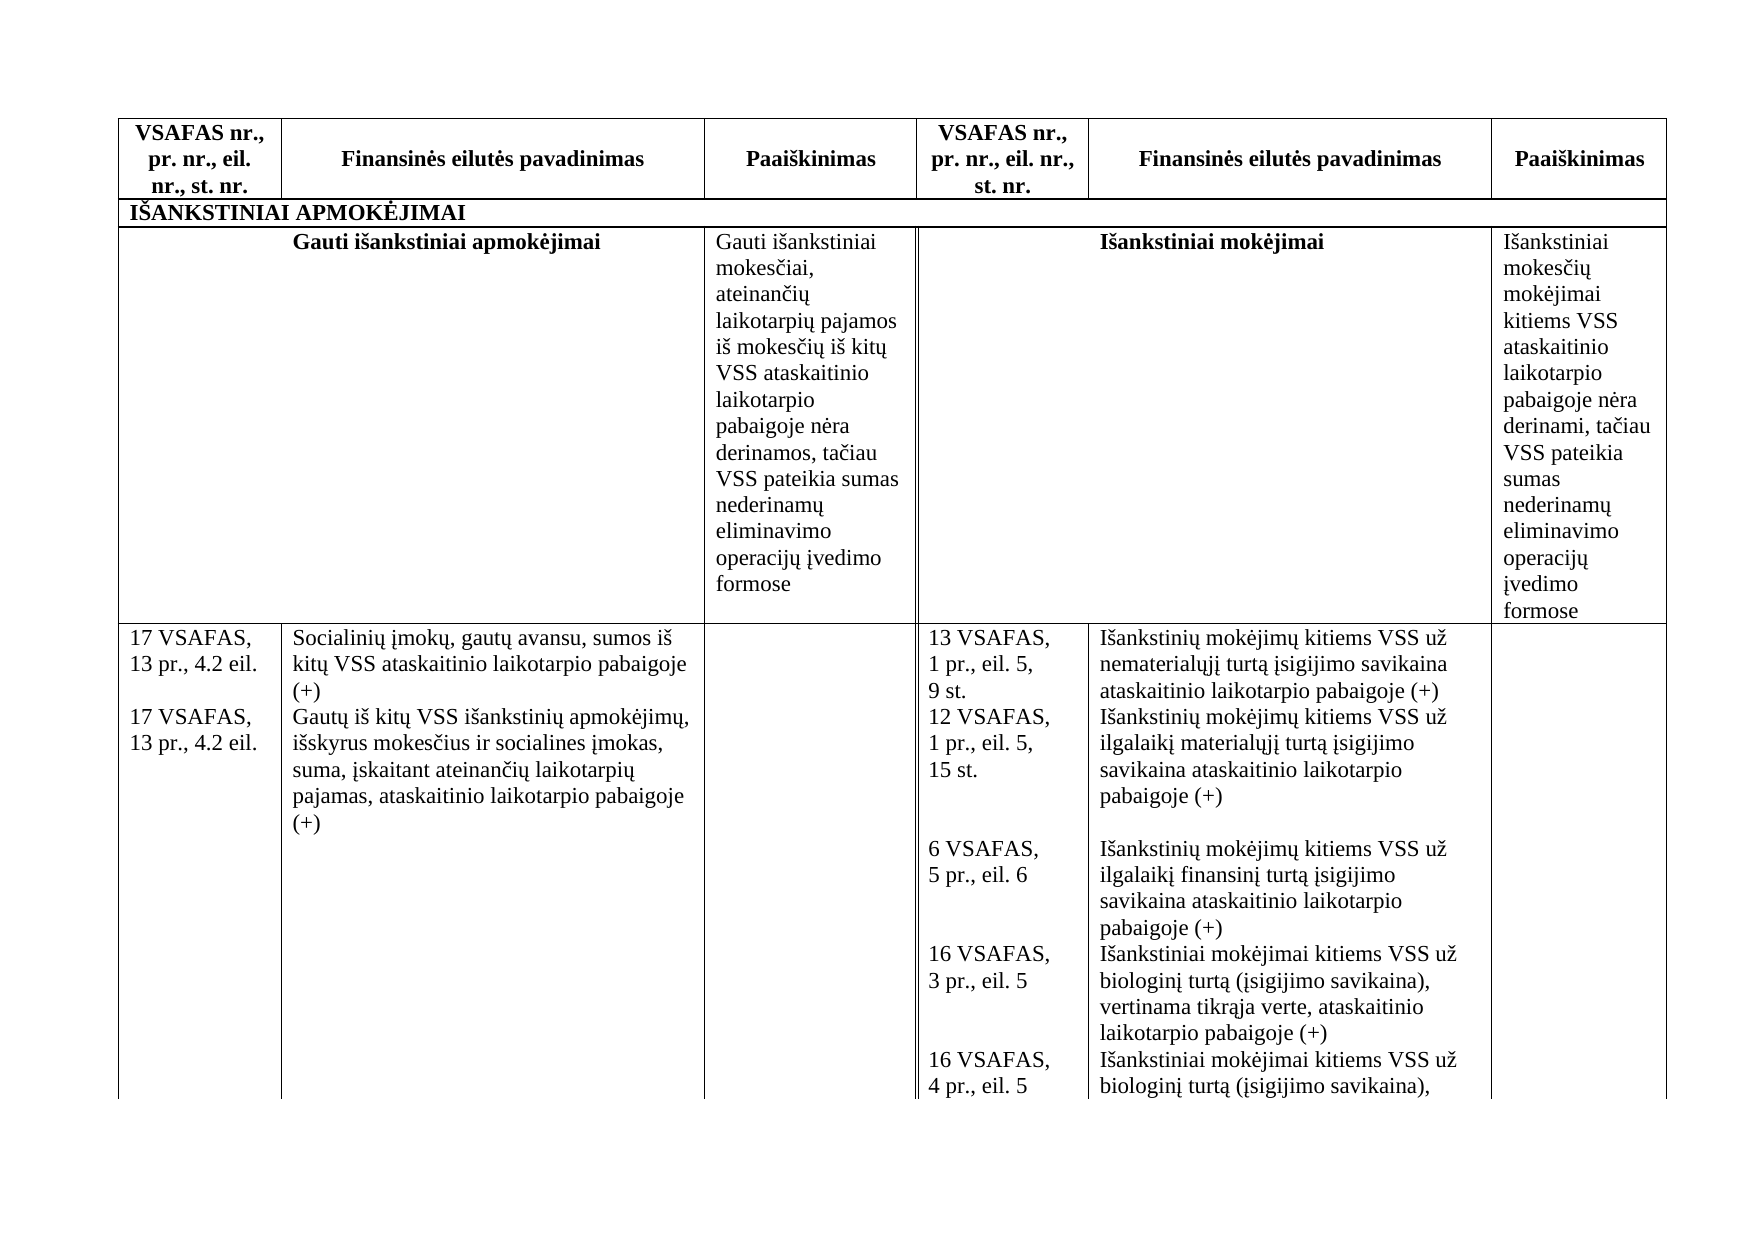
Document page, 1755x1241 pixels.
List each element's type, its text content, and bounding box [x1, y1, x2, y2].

table_cell 13 VSAFAS, 1 pr., eil. 5, 9 st. [919, 624, 1088, 703]
table_cell 17 VSAFAS, 13 pr., 4.2 eil. [119, 703, 281, 835]
table_cell [705, 1046, 915, 1098]
table_cell [919, 228, 1088, 623]
table_cell [119, 228, 281, 623]
table_cell IŠANKSTINIAI APMOKĖJIMAI [119, 200, 1666, 226]
table_cell [282, 940, 704, 1046]
table_cell [1492, 1046, 1666, 1098]
table_cell Išankstinių mokėjimų kitiems VSS už nematerialųjį turtą įsigijimo savikaina ataskaitinio laikotarpio pabaigoje (+) [1089, 624, 1491, 703]
table_header Paaiškinimas [705, 119, 916, 198]
table_cell Gauti išankstiniai mokesčiai, ateinančių laikotarpių pajamos iš mokesčių iš kitų VSS ataskaitinio laikotarpio pabaigoje nėra derinamos, tačiau VSS pateikia sumas nederinamų eliminavimo operacijų įvedimo formose [705, 228, 915, 623]
table_cell [705, 703, 915, 835]
table_cell Išankstiniai mokesčių mokėjimai kitiems VSS ataskaitinio laikotarpio pabaigoje nėra derinami, tačiau VSS pateikia sumas nederinamų eliminavimo operacijų įvedimo formose [1492, 228, 1666, 623]
table_cell [119, 1046, 281, 1098]
table_cell Išankstiniai mokėjimai kitiems VSS už biologinį turtą (įsigijimo savikaina), vertinama tikrąja verte, ataskaitinio laikotarpio pabaigoje (+) [1089, 940, 1491, 1046]
table_cell 12 VSAFAS, 1 pr., eil. 5, 15 st. [919, 703, 1088, 835]
table_cell [705, 624, 915, 703]
table_cell [282, 1046, 704, 1098]
table_header VSAFAS nr., pr. nr., eil. nr., st. nr. [917, 119, 1088, 198]
table_cell [119, 835, 281, 940]
table_header VSAFAS nr., pr. nr., eil. nr., st. nr. [119, 119, 281, 198]
table_cell Išankstinių mokėjimų kitiems VSS už ilgalaikį finansinį turtą įsigijimo savikaina ataskaitinio laikotarpio pabaigoje (+) [1089, 835, 1491, 940]
table_cell [705, 940, 915, 1046]
table_cell Išankstinių mokėjimų kitiems VSS už ilgalaikį materialųjį turtą įsigijimo savikaina ataskaitinio laikotarpio pabaigoje (+) [1089, 703, 1491, 835]
table_cell Socialinių įmokų, gautų avansu, sumos iš kitų VSS ataskaitinio laikotarpio pabaigoje (+) [282, 624, 704, 703]
table_header Finansinės eilutės pavadinimas [282, 119, 704, 198]
table_header Paaiškinimas [1492, 119, 1666, 198]
table_cell 16 VSAFAS, 3 pr., eil. 5 [919, 940, 1088, 1046]
table_cell [1492, 703, 1666, 835]
table_header Finansinės eilutės pavadinimas [1089, 119, 1491, 198]
table_cell [705, 835, 915, 940]
table_cell [119, 940, 281, 1046]
table_cell [1492, 940, 1666, 1046]
table_cell 17 VSAFAS, 13 pr., 4.2 eil. [119, 624, 281, 703]
table_cell [1492, 835, 1666, 940]
table_cell 16 VSAFAS, 4 pr., eil. 5 [919, 1046, 1088, 1098]
table_cell Išankstiniai mokėjimai kitiems VSS už biologinį turtą (įsigijimo savikaina), [1089, 1046, 1491, 1098]
table_cell Gautų iš kitų VSS išankstinių apmokėjimų, išskyrus mokesčius ir socialines įmokas, suma, įskaitant ateinančių laikotarpių pajamas, ataskaitinio laikotarpio pabaigoje (+) [282, 703, 704, 835]
table_cell [1492, 624, 1666, 703]
table_cell Išankstiniai mokėjimai [1088, 228, 1491, 623]
table_cell Gauti išankstiniai apmokėjimai [281, 228, 704, 623]
table_cell [282, 835, 704, 940]
table_cell 6 VSAFAS, 5 pr., eil. 6 [919, 835, 1088, 940]
